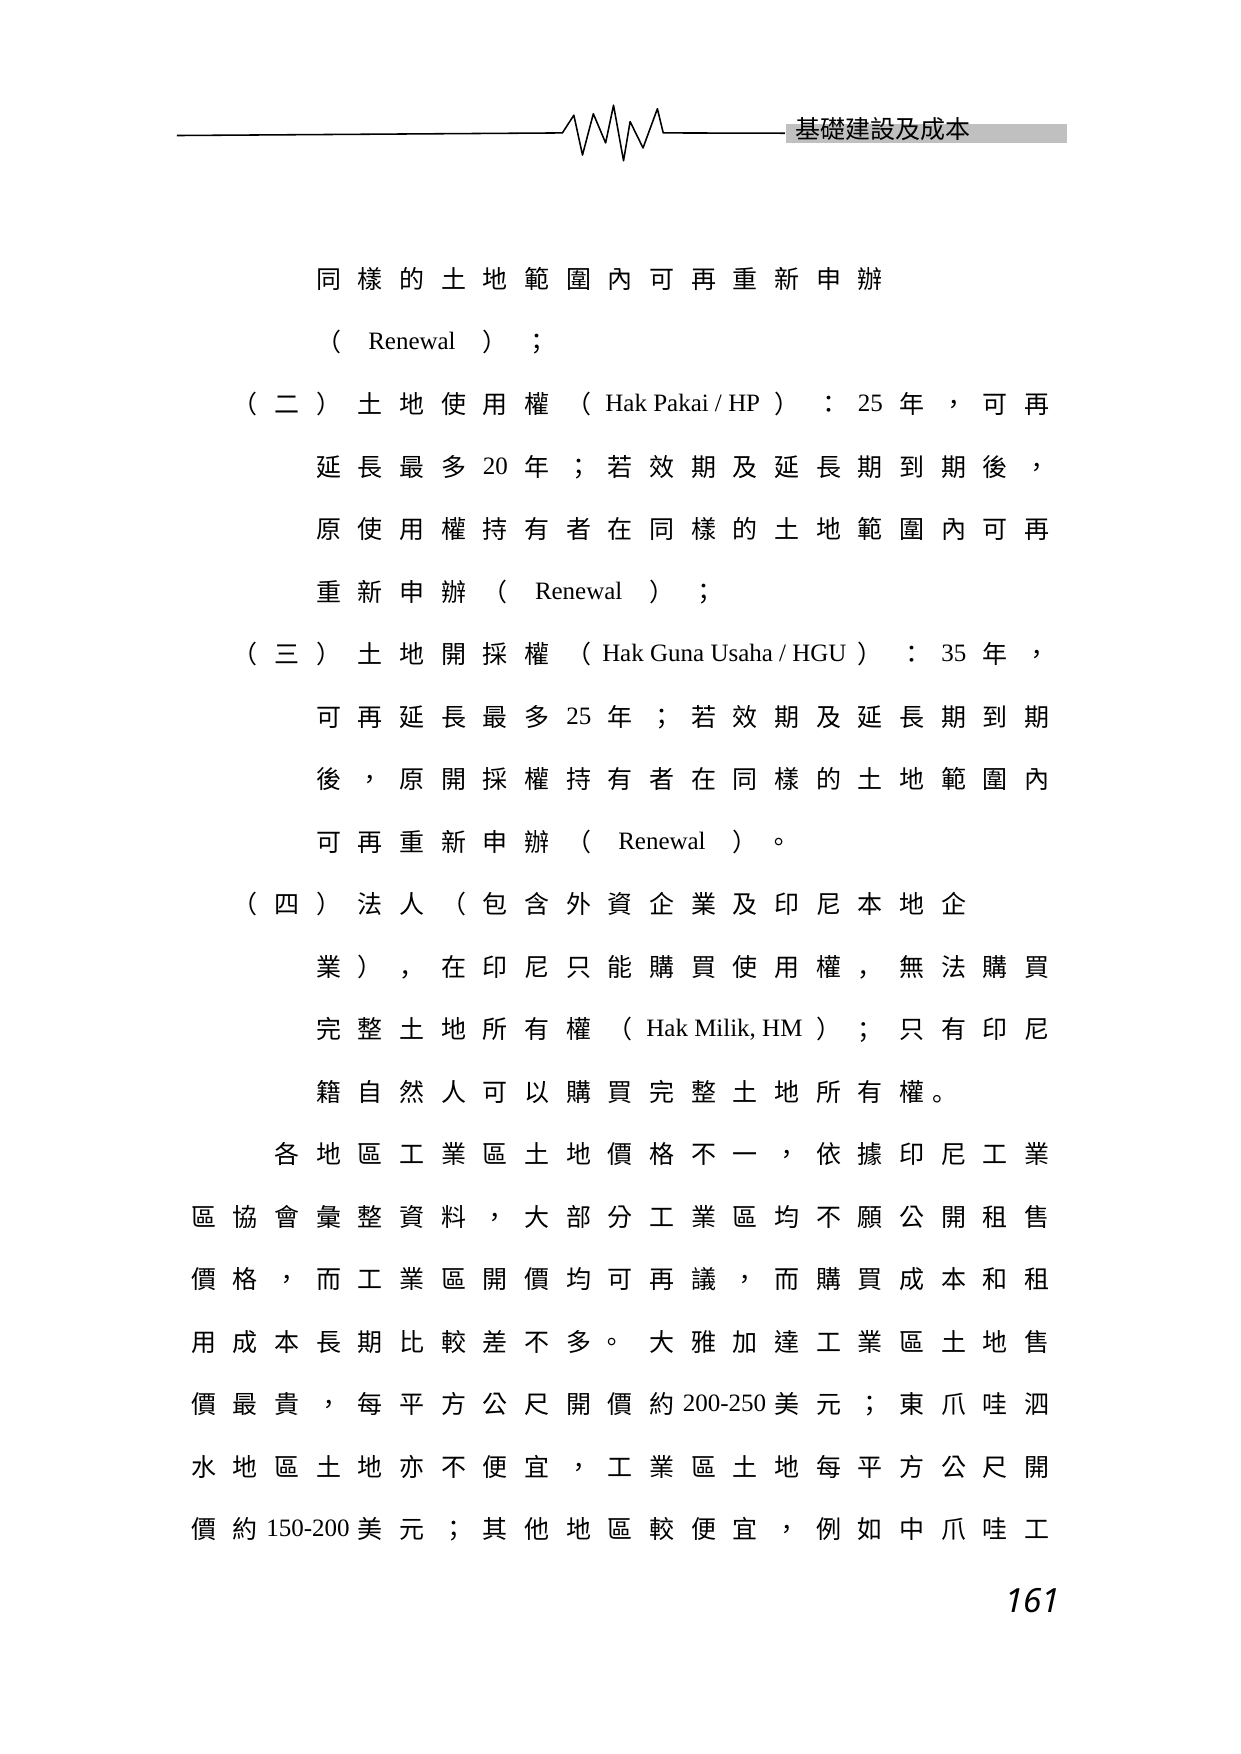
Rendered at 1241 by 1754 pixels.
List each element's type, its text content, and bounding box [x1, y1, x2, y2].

text 各地區工業區土地價格不一，依據印尼工業區協會彙整資料，大部分工業區均不願公開租售價格，而工業區開價均可再議，而購買成本和租用成本長期比較差不多。大雅加達工業區土地售價最貴，每平方公尺開價約200-250美元；東爪哇泗水地區土地亦不便宜，工業區土地每平方公尺開價約150-200美元；其他地區較便宜，例如中爪哇工 [183, 1111, 1058, 1549]
text （四）法人（包含外資企業及印尼本地企業），在印尼只能購買使用權，無法購買完整土地所有權（Hak Milik, HM）；只有印尼籍自然人可以購買完整土地所有權。 [207, 861, 1058, 1111]
text （三）土地開採權（Hak Guna Usaha / HGU）：35年，可再延長最多25年；若效期及延長期到期後，原開採權持有者在同樣的土地範圍內可再重新申辦（Renewal）。 [207, 611, 1058, 861]
text 同樣的土地範圍內可再重新申辦（Renewal）； [207, 236, 1058, 361]
text （二）土地使用權（Hak Pakai / HP）：25年，可再延長最多20年；若效期及延長期到期後，原使用權持有者在同樣的土地範圍內可再重新申辦（Renewal）； [207, 361, 1058, 611]
